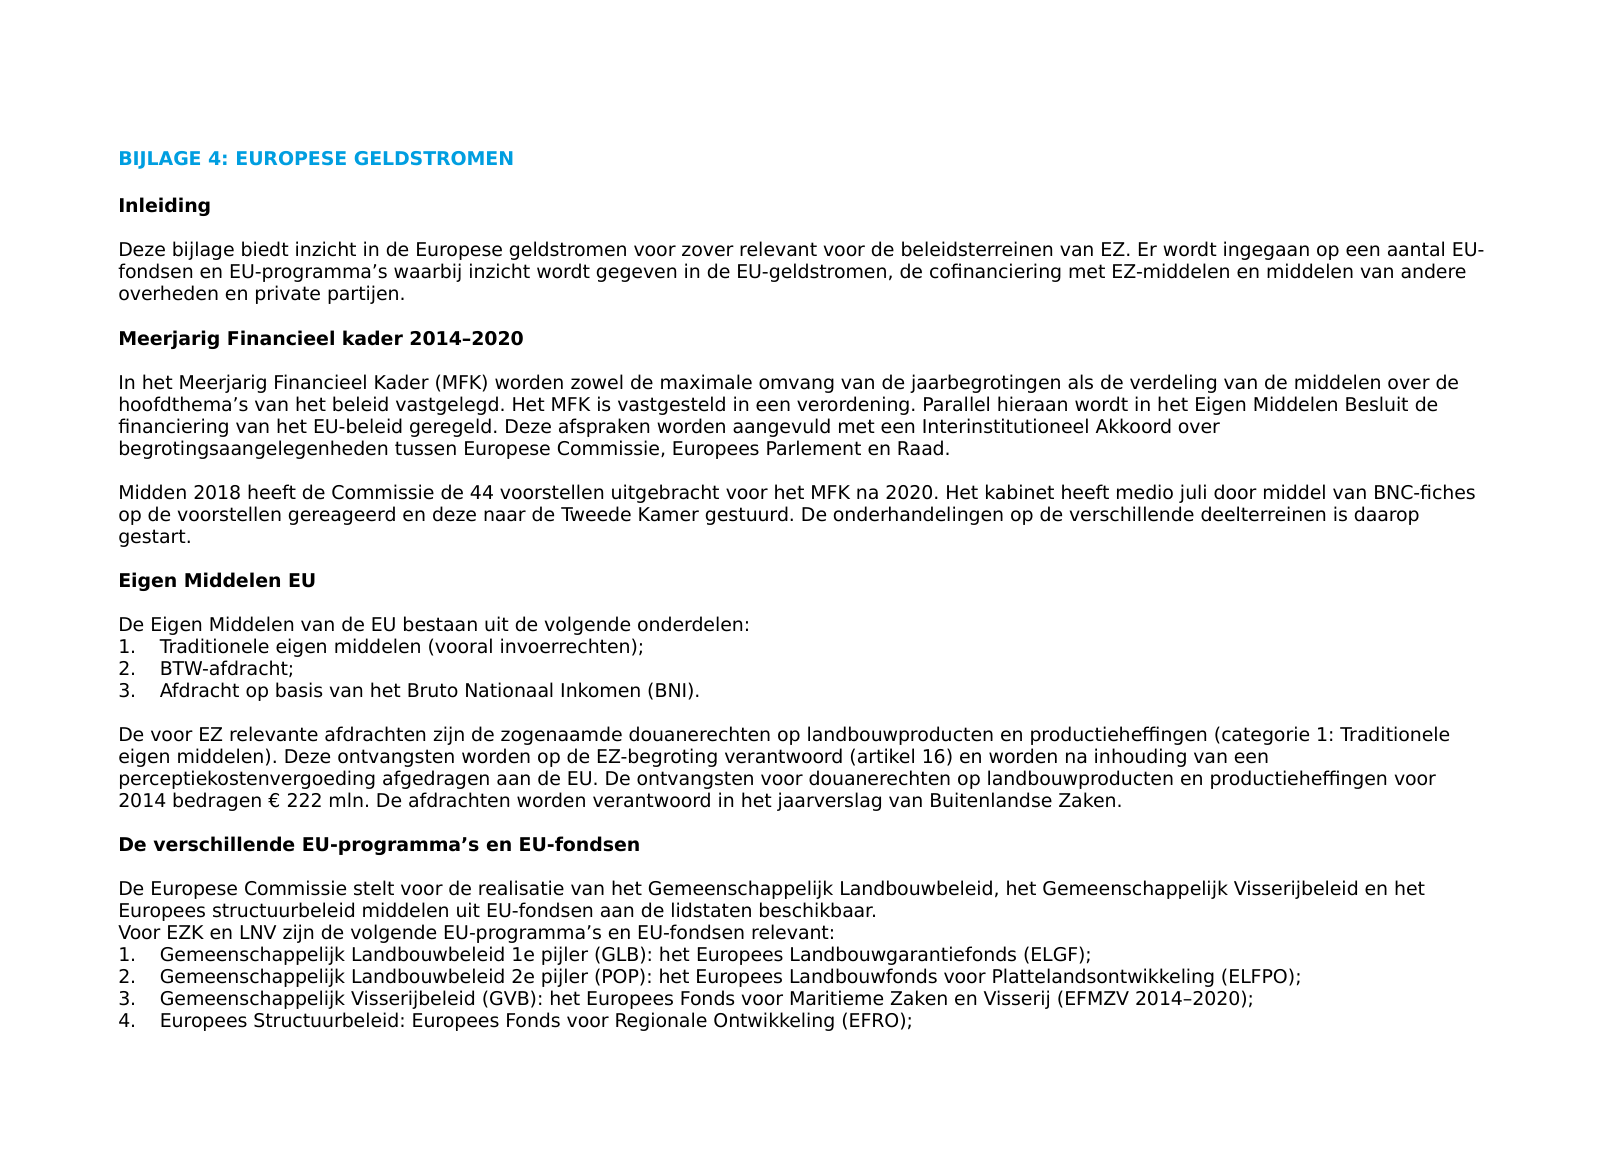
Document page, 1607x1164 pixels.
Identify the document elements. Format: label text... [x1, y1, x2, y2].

subtitle Eigen Middelen EU [118, 570, 1488, 592]
text 2. BTW-afdracht; [118, 658, 1488, 680]
text In het Meerjarig Financieel Kader (MFK) worden zowel de maximale omvang van de jaarbegrotingen als de verdeling van de middelen over de hoofdthema’s van het beleid vastgelegd. Het MFK is vastgesteld in een verordening. Parallel hieraan wordt in het Eigen Middelen Besluit de financiering van het EU-beleid geregeld. Deze afspraken worden aangevuld met een Interinstitutioneel Akkoord over begrotingsaangelegenheden tussen Europese Commissie, Europees Parlement en Raad. [118, 372, 1488, 459]
text 3. Afdracht op basis van het Bruto Nationaal Inkomen (BNI). [118, 680, 1488, 702]
text Midden 2018 heeft de Commissie de 44 voorstellen uitgebracht voor het MFK na 2020. Het kabinet heeft medio juli door middel van BNC-fiches op de voorstellen gereageerd en deze naar de Tweede Kamer gestuurd. De onderhandelingen op de verschillende deelterreinen is daarop gestart. [118, 482, 1488, 548]
text 1. Gemeenschappelijk Landbouwbeleid 1e pijler (GLB): het Europees Landbouwgarantiefonds (ELGF); [118, 944, 1488, 966]
text De Eigen Middelen van de EU bestaan uit de volgende onderdelen: [118, 614, 1488, 636]
subtitle Meerjarig Financieel kader 2014–2020 [118, 327, 1488, 349]
text 3. Gemeenschappelijk Visserijbeleid (GVB): het Europees Fonds voor Maritieme Zaken en Visserij (EFMZV 2014–2020); [118, 988, 1488, 1010]
subtitle BIJLAGE 4: EUROPESE GELDSTROMEN [118, 148, 1488, 170]
text 1. Traditionele eigen middelen (vooral invoerrechten); [118, 636, 1488, 658]
text 4. Europees Structuurbeleid: Europees Fonds voor Regionale Ontwikkeling (EFRO); [118, 1010, 1488, 1032]
text Deze bijlage biedt inzicht in de Europese geldstromen voor zover relevant voor de beleidsterreinen van EZ. Er wordt ingegaan op een aantal EU-fondsen en EU-programma’s waarbij inzicht wordt gegeven in de EU-geldstromen, de cofinanciering met EZ-middelen en middelen van andere overheden en private partijen. [118, 239, 1488, 305]
text De Europese Commissie stelt voor de realisatie van het Gemeenschappelijk Landbouwbeleid, het Gemeenschappelijk Visserijbeleid en het Europees structuurbeleid middelen uit EU-fondsen aan de lidstaten beschikbaar. [118, 878, 1488, 922]
subtitle De verschillende EU-programma’s en EU-fondsen [118, 834, 1488, 856]
text 2. Gemeenschappelijk Landbouwbeleid 2e pijler (POP): het Europees Landbouwfonds voor Plattelandsontwikkeling (ELFPO); [118, 966, 1488, 988]
text Voor EZK en LNV zijn de volgende EU-programma’s en EU-fondsen relevant: [118, 922, 1488, 944]
text De voor EZ relevante afdrachten zijn de zogenaamde douanerechten op landbouwproducten en productieheffingen (categorie 1: Traditionele eigen middelen). Deze ontvangsten worden op de EZ-begroting verantwoord (artikel 16) en worden na inhouding van een perceptiekostenvergoeding afgedragen aan de EU. De ontvangsten voor douanerechten op landbouwproducten en productieheffingen voor 2014 bedragen € 222 mln. De afdrachten worden verantwoord in het jaarverslag van Buitenlandse Zaken. [118, 724, 1488, 812]
subtitle Inleiding [118, 195, 1488, 217]
